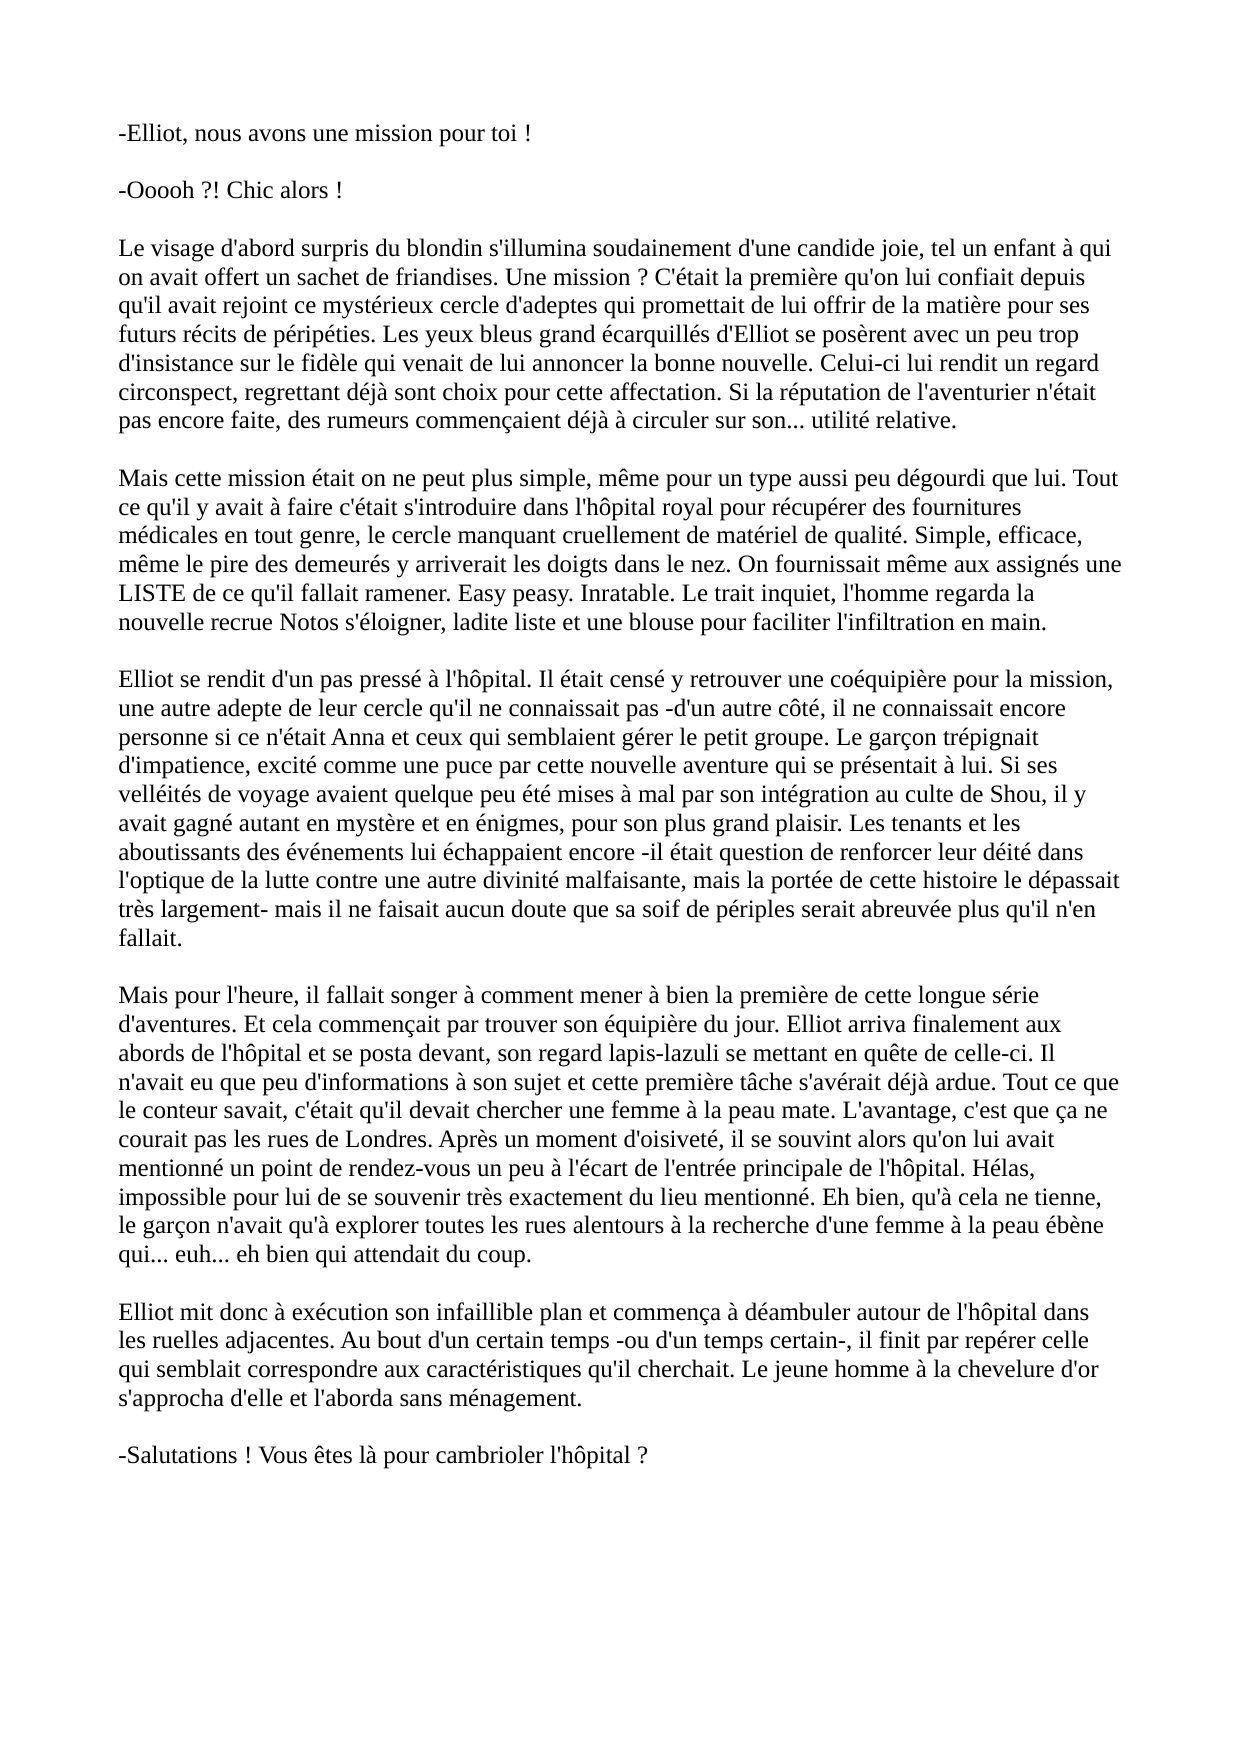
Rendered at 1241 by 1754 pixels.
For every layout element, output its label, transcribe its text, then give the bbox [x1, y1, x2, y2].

text Le visage d'abord surpris du blondin s'illumina soudainement d'une candide joie, tel un enfant à qui on avait offert un sachet de friandises. Une mission ? C'était la première qu'on lui confiait depuis qu'il avait rejoint ce mystérieux cercle d'adeptes qui promettait de lui offrir de la matière pour ses futurs récits de péripéties. Les yeux bleus grand écarquillés d'Elliot se posèrent avec un peu trop d'insistance sur le fidèle qui venait de lui annoncer la bonne nouvelle. Celui-ci lui rendit un regard circonspect, regrettant déjà sont choix pour cette affectation. Si la réputation de l'aventurier n'était pas encore faite, des rumeurs commençaient déjà à circuler sur son... utilité relative. [118, 233, 1122, 434]
text Mais pour l'heure, il fallait songer à comment mener à bien la première de cette longue série d'aventures. Et cela commençait par trouver son équipière du jour. Elliot arriva finalement aux abords de l'hôpital et se posta devant, son regard lapis-lazuli se mettant en quête de celle-ci. Il n'avait eu que peu d'informations à son sujet et cette première tâche s'avérait déjà ardue. Tout ce que le conteur savait, c'était qu'il devait chercher une femme à la peau mate. L'avantage, c'est que ça ne courait pas les rues de Londres. Après un moment d'oisiveté, il se souvint alors qu'on lui avait mentionné un point de rendez-vous un peu à l'écart de l'entrée principale de l'hôpital. Hélas, impossible pour lui de se souvenir très exactement du lieu mentionné. Eh bien, qu'à cela ne tienne, le garçon n'avait qu'à explorer toutes les rues alentours à la recherche d'une femme à la peau ébène qui... euh... eh bien qui attendait du coup. [118, 981, 1122, 1268]
text Mais cette mission était on ne peut plus simple, même pour un type aussi peu dégourdi que lui. Tout ce qu'il y avait à faire c'était s'introduire dans l'hôpital royal pour récupérer des fournitures médicales en tout genre, le cercle manquant cruellement de matériel de qualité. Simple, efficace, même le pire des demeurés y arriverait les doigts dans le nez. On fournissait même aux assignés une LISTE de ce qu'il fallait ramener. Easy peasy. Inratable. Le trait inquiet, l'homme regarda la nouvelle recrue Notos s'éloigner, ladite liste et une blouse pour faciliter l'infiltration en main. [118, 463, 1122, 636]
text -Elliot, nous avons une mission pour toi ! [118, 118, 1122, 147]
text -Salutations ! Vous êtes là pour cambrioler l'hôpital ? [118, 1441, 1122, 1469]
text Elliot mit donc à exécution son infaillible plan et commença à déambuler autour de l'hôpital dans les ruelles adjacentes. Au bout d'un certain temps -ou d'un temps certain-, il finit par repérer celle qui semblait correspondre aux caractéristiques qu'il cherchait. Le jeune homme à la chevelure d'or s'approcha d'elle et l'aborda sans ménagement. [118, 1297, 1122, 1412]
text Elliot se rendit d'un pas pressé à l'hôpital. Il était censé y retrouver une coéquipière pour la mission, une autre adepte de leur cercle qu'il ne connaissait pas -d'un autre côté, il ne connaissait encore personne si ce n'était Anna et ceux qui semblaient gérer le petit groupe. Le garçon trépignait d'impatience, excité comme une puce par cette nouvelle aventure qui se présentait à lui. Si ses velléités de voyage avaient quelque peu été mises à mal par son intégration au culte de Shou, il y avait gagné autant en mystère et en énigmes, pour son plus grand plaisir. Les tenants et les aboutissants des événements lui échappaient encore -il était question de renforcer leur déité dans l'optique de la lutte contre une autre divinité malfaisante, mais la portée de cette histoire le dépassait très largement- mais il ne faisait aucun doute que sa soif de périples serait abreuvée plus qu'il n'en fallait. [118, 664, 1122, 952]
text -Ooooh ?! Chic alors ! [118, 176, 1122, 204]
